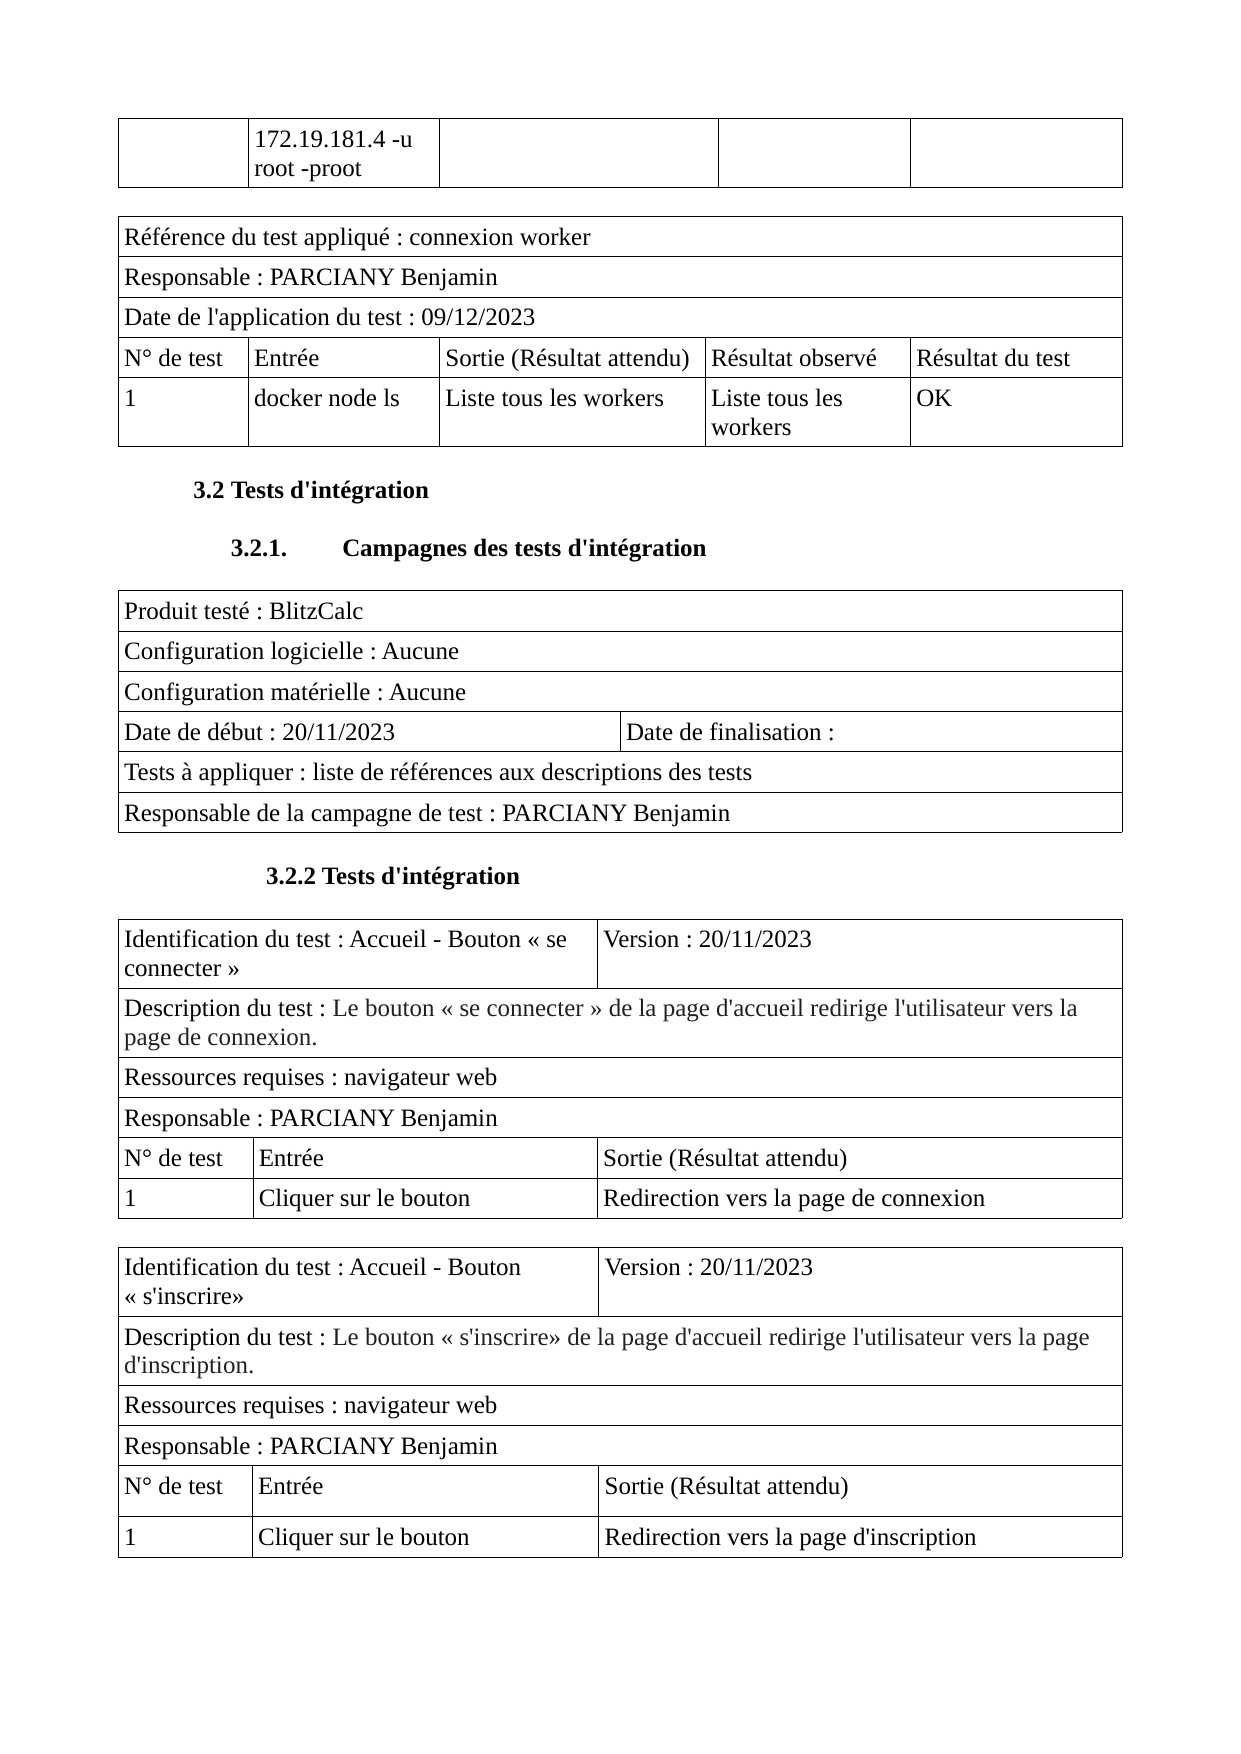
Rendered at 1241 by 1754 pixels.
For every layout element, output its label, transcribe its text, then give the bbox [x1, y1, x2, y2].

table_cell Entrée [249, 338, 439, 377]
table_cell Sortie (Résultat attendu) [598, 1138, 1122, 1177]
table_cell Date de début : 20/11/2023 [119, 712, 620, 751]
table_cell [440, 119, 718, 187]
table_cell Ressources requises : navigateur web [119, 1386, 1122, 1425]
table_cell [119, 119, 248, 187]
table_cell Configuration logicielle : Aucune [119, 632, 1122, 671]
table_cell Responsable de la campagne de test : PARCIANY Benjamin [119, 793, 1122, 832]
table_cell N° de test [119, 338, 248, 377]
table_cell Résultat observé [706, 338, 910, 377]
table_header Identification du test : Accueil - Bouton « se connecter » [119, 920, 597, 987]
table_cell Date de finalisation : [621, 712, 1122, 751]
table_cell docker node ls [249, 378, 439, 446]
table_cell Liste tous les workers [706, 378, 910, 446]
table_cell [719, 119, 910, 187]
table_cell Date de l'application du test : 09/12/2023 [119, 298, 1122, 337]
table_cell Description du test : Le bouton « s'inscrire» de la page d'accueil redirige l'utilisateur vers la page d'inscription. [119, 1317, 1122, 1385]
table_cell 1 [119, 378, 248, 446]
table_cell Entrée [253, 1466, 598, 1516]
table_cell Configuration matérielle : Aucune [119, 672, 1122, 711]
table_cell N° de test [119, 1466, 252, 1516]
table_header Version : 20/11/2023 [598, 920, 1122, 987]
text 3.2.2 Tests d'intégration [118, 861, 1122, 890]
table_cell Cliquer sur le bouton [254, 1179, 597, 1218]
table_cell N° de test [119, 1138, 253, 1177]
table_cell 1 [119, 1517, 252, 1557]
table_cell Tests à appliquer : liste de références aux descriptions des tests [119, 752, 1122, 792]
table_cell 1 [119, 1179, 253, 1218]
table_cell Liste tous les workers [440, 378, 705, 446]
table_cell Ressources requises : navigateur web [119, 1058, 1122, 1097]
table_cell Résultat du test [911, 338, 1122, 377]
table_header Version : 20/11/2023 [599, 1248, 1122, 1316]
list Campagnes des tests d'intégration [231, 533, 1122, 561]
table_cell Sortie (Résultat attendu) [440, 338, 705, 377]
table_cell Entrée [254, 1138, 597, 1177]
table_cell Redirection vers la page d'inscription [599, 1517, 1122, 1557]
table_cell Redirection vers la page de connexion [598, 1179, 1122, 1218]
table_cell Cliquer sur le bouton [253, 1517, 598, 1557]
table_cell [911, 119, 1122, 187]
table_cell OK [911, 378, 1122, 446]
table_cell Description du test : Le bouton « se connecter » de la page d'accueil redirige l'utilisateur vers la page de connexion. [119, 989, 1122, 1057]
table_cell Responsable : PARCIANY Benjamin [119, 1426, 1122, 1465]
table_header Identification du test : Accueil - Bouton « s'inscrire» [119, 1248, 598, 1316]
table_header Produit testé : BlitzCalc [119, 591, 1122, 631]
table_header Référence du test appliqué : connexion worker [119, 217, 1122, 256]
table_cell Responsable : PARCIANY Benjamin [119, 1098, 1122, 1137]
list Tests d'intégration [193, 475, 1122, 504]
table_cell Responsable : PARCIANY Benjamin [119, 257, 1122, 297]
table_cell Sortie (Résultat attendu) [599, 1466, 1122, 1516]
table_cell 172.19.181.4 -u root -proot [249, 119, 439, 187]
